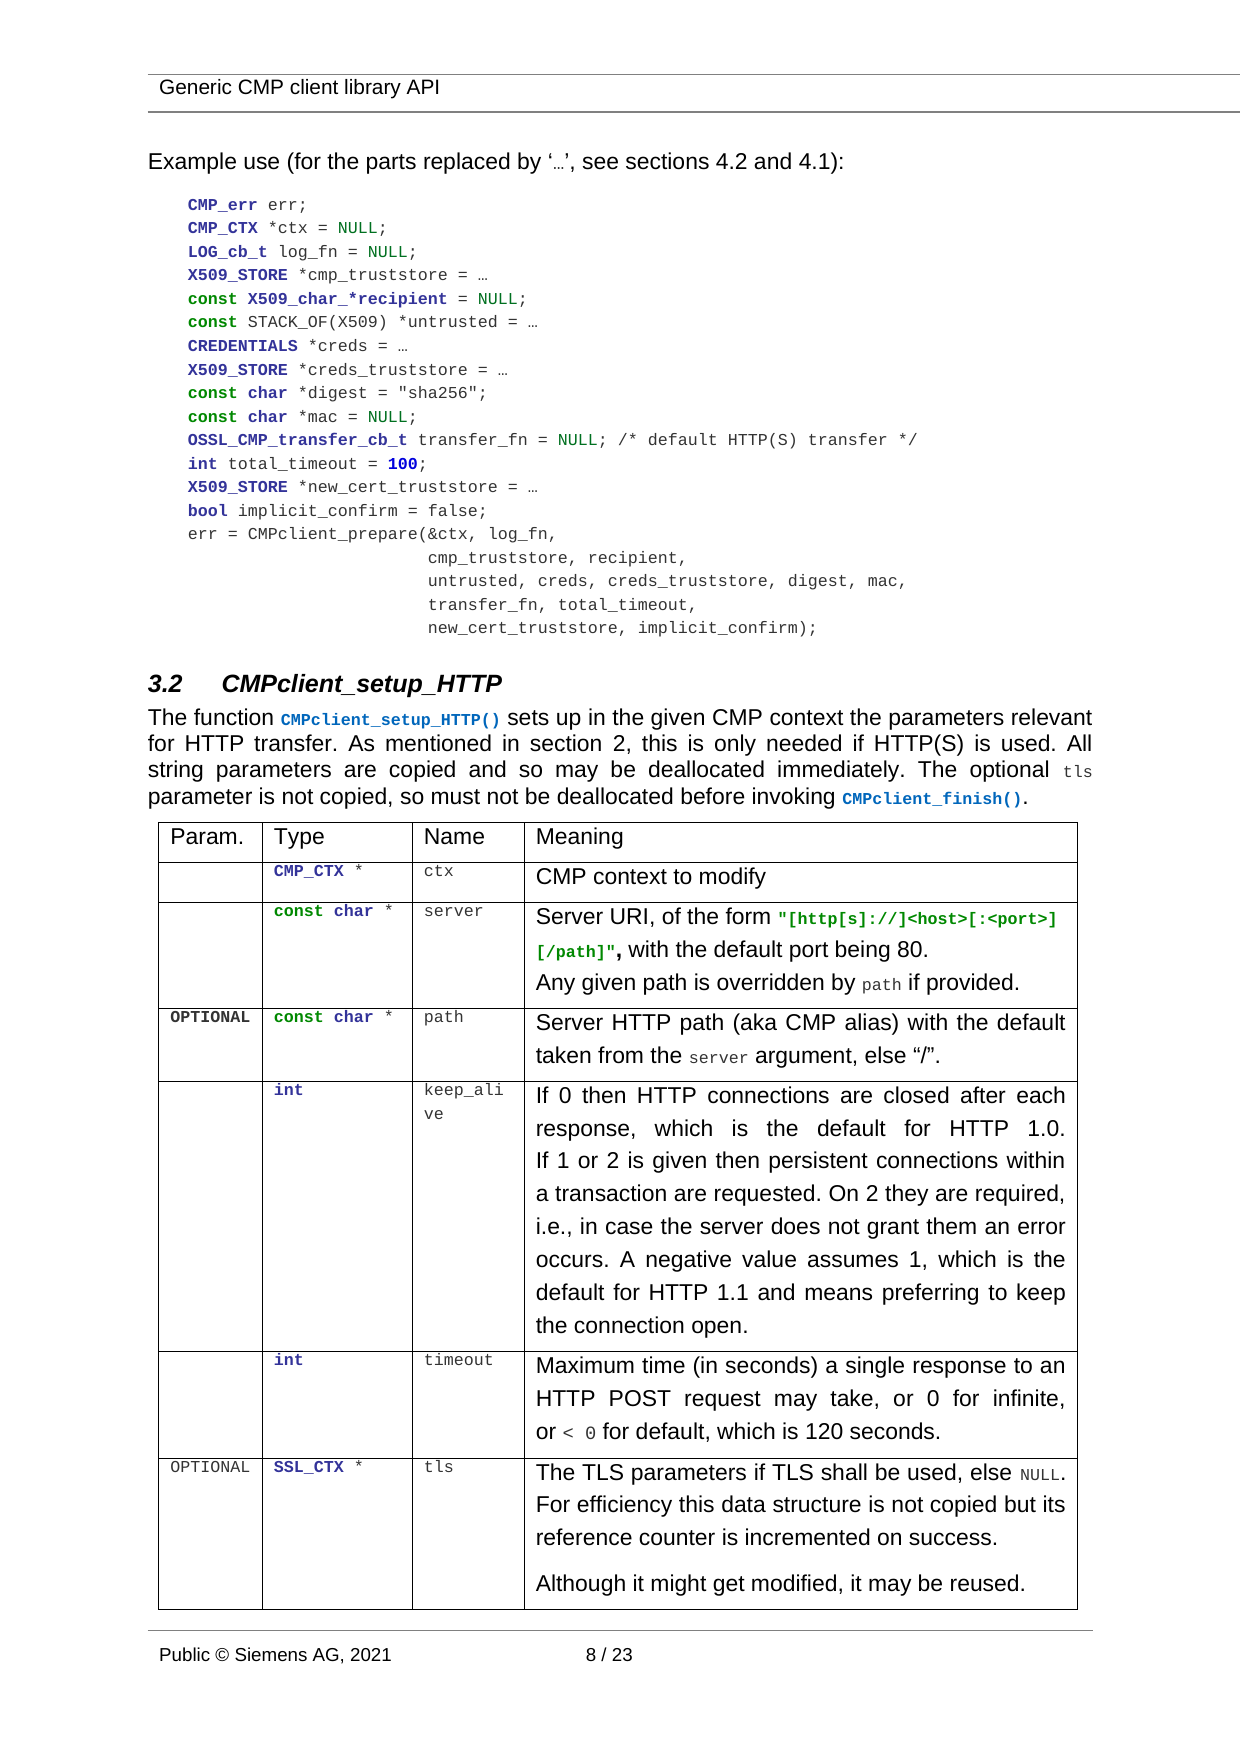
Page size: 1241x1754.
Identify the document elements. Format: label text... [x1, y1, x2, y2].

text bool implicit_confirm = false; [148, 502, 1092, 521]
text transfer_fn, total_timeout, [148, 597, 1092, 615]
text int total_timeout = 100; [148, 455, 1092, 474]
table_cell int [263, 1352, 412, 1457]
table_header Param. [159, 823, 262, 862]
text CREDENTIALS *creds = … X509_STORE *creds_truststore = … [148, 338, 1092, 380]
text new_cert_truststore, implicit_confirm); [148, 620, 1092, 639]
table_cell The TLS parameters if TLS shall be used, else NULL. For efficiency this data structure is not copied but its reference counter is incremented on success. Although it might get modified, it may be reused. [525, 1459, 1077, 1609]
text X509_STORE *new_cert_truststore = … [148, 479, 1092, 498]
text CMP_CTX *ctx = NULL; [148, 220, 1092, 239]
table_cell Maximum time (in seconds) a single response to an HTTP POST request may take, or 0 for infinite, or < 0 for default, which is 120 seconds. [525, 1352, 1077, 1457]
table_cell Server URI, of the form "[http[s]://]<host>[:<port>][/path]", with the default port being 80. Any given path is overridden by path if provided. [525, 903, 1077, 1008]
table_cell path [413, 1009, 524, 1081]
table_cell timeout [413, 1352, 524, 1457]
subtitle CMPclient_setup_HTTP [148, 669, 1092, 697]
table_cell OPTIONAL [159, 1459, 262, 1609]
table_cell OPTIONAL [159, 1009, 262, 1081]
text X509_STORE *cmp_truststore = … [148, 267, 1092, 286]
table_header Meaning [525, 823, 1077, 862]
text const STACK_OF(X509) *untrusted = … [148, 314, 1092, 333]
text const char *digest = "sha256"; [148, 385, 1092, 403]
text const X509_char_*recipient = NULL; [148, 291, 1092, 309]
table_header Type [263, 823, 412, 862]
text err = CMPclient_prepare(&ctx, log_fn, [148, 526, 1092, 545]
table_cell tls [413, 1459, 524, 1609]
text Example use (for the parts replaced by ‘…’, see sections 4.2 and 4.1): [148, 148, 1092, 175]
text The function CMPclient_setup_HTTP() sets up in the given CMP context the parameters relevant for HTTP transfer. As mentioned in section 2, this is only needed if HTTP(S) is used. All string parameters are copied and so may be deallocated immediately. The optional tls parameter is not copied, so must not be deallocated before invoking CMPclient_finish(). [148, 704, 1092, 809]
table_cell const char * [263, 903, 412, 1008]
table_cell const char * [263, 1009, 412, 1081]
table_cell Server HTTP path (aka CMP alias) with the default taken from the server argument, else “/”. [525, 1009, 1077, 1081]
text OSSL_CMP_transfer_cb_t transfer_fn = NULL; /* default HTTP(S) transfer */ [148, 432, 1092, 451]
table_cell server [413, 903, 524, 1008]
table_cell SSL_CTX * [263, 1459, 412, 1609]
table_cell [159, 903, 262, 1008]
table_cell If 0 then HTTP connections are closed after each response, which is the default for HTTP 1.0. If 1 or 2 is given then persistent connections within a transaction are requested. On 2 they are required, i.e., in case the server does not grant them an error occurs. A negative value assumes 1, which is the default for HTTP 1.1 and means preferring to keep the connection open. [525, 1082, 1077, 1351]
table_cell [159, 863, 262, 902]
table_cell int [263, 1082, 412, 1351]
table_cell CMP context to modify [525, 863, 1077, 902]
table_cell ctx [413, 863, 524, 902]
table_cell [159, 1352, 262, 1457]
text CMP_err err; [148, 196, 1092, 215]
text LOG_cb_t log_fn = NULL; [148, 243, 1092, 262]
table_cell CMP_CTX * [263, 863, 412, 902]
text cmp_truststore, recipient, [148, 549, 1092, 568]
table_cell [159, 1082, 262, 1351]
table_header Name [413, 823, 524, 862]
table_cell keep_alive [413, 1082, 524, 1351]
text untrusted, creds, creds_truststore, digest, mac, [148, 573, 1092, 592]
text const char *mac = NULL; [148, 408, 1092, 427]
